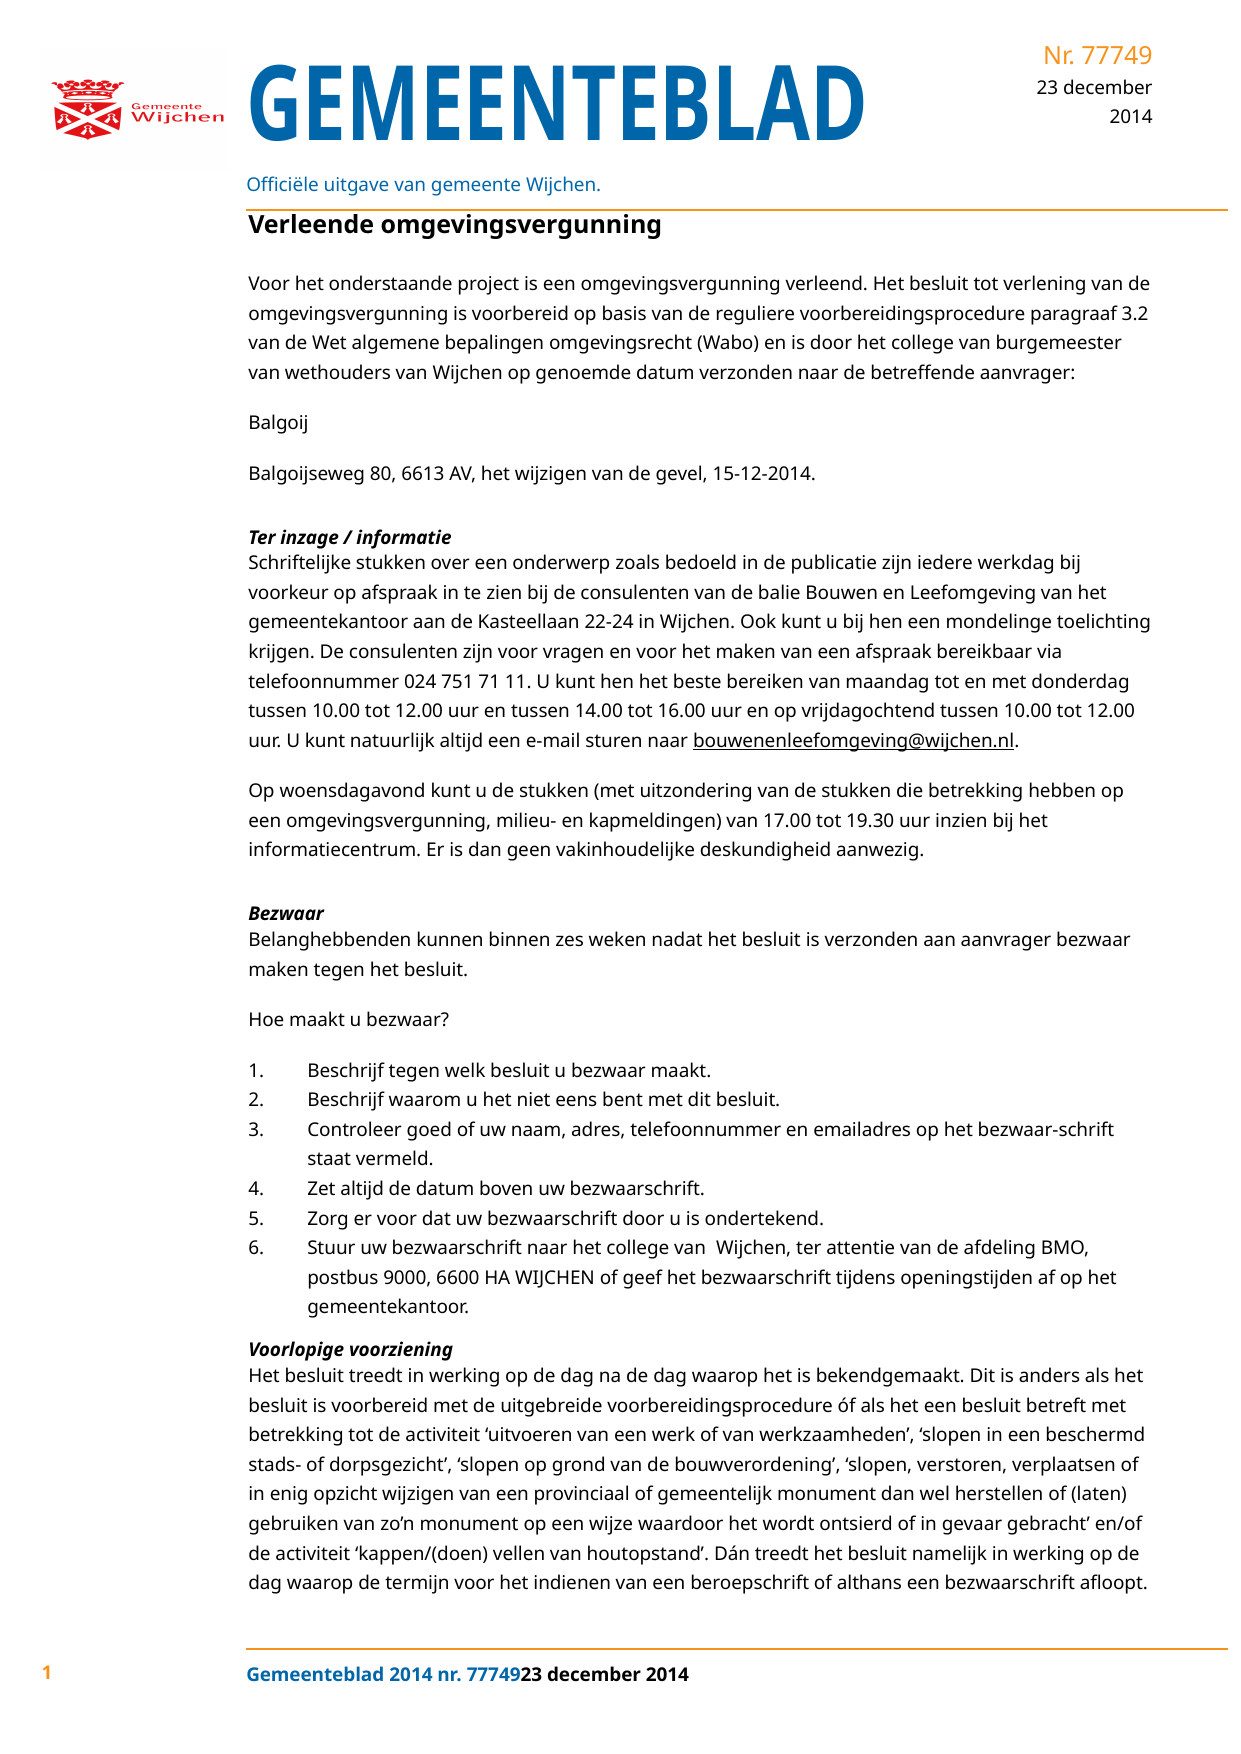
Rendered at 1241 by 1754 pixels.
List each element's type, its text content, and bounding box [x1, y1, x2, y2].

text Bezwaar [248, 901, 1152, 926]
list Beschrijf waarom u het niet eens bent met dit besluit. [248, 1086, 1152, 1112]
text Voor het onderstaande project is een omgevingsvergunning verleend. Het besluit tot verlening van de omgevingsvergunning is voorbereid op basis van de reguliere voorbereidingsprocedure paragraaf 3.2 van de Wet algemene bepalingen omgevingsrecht (Wabo) en is door het college van burgemeester van wethouders van Wijchen op genoemde datum verzonden naar de betreffende aanvrager: [248, 270, 1152, 385]
list Zet altijd de datum boven uw bezwaarschrift. [248, 1175, 1152, 1201]
text Het besluit treedt in werking op de dag na de dag waarop het is bekendgemaakt. Dit is anders als het besluit is voorbereid met de uitgebreide voorbereidingsprocedure óf als het een besluit betreft met betrekking tot de activiteit ‘uitvoeren van een werk of van werkzaamheden’, ‘slopen in een beschermd stads- of dorpsgezicht’, ‘slopen op grond van de bouwverordening’, ‘slopen, verstoren, verplaatsen of in enig opzicht wijzigen van een provinciaal of gemeentelijk monument dan wel herstellen of (laten) gebruiken van zo’n monument op een wijze waardoor het wordt ontsierd of in gevaar gebracht’ en/of de activiteit ‘kappen/(doen) vellen van houtopstand’. Dán treedt het besluit namelijk in werking op de dag waarop de termijn voor het indienen van een beroepschrift of althans een bezwaarschrift afloopt. [248, 1362, 1152, 1595]
text Schriftelijke stukken over een onderwerp zoals bedoeld in de publicatie zijn iedere werkdag bij voorkeur op afspraak in te zien bij de consulenten van de balie Bouwen en Leefomgeving van het gemeentekantoor aan de Kasteellaan 22-24 in Wijchen. Ook kunt u bij hen een mondelinge toelichting krijgen. De consulenten zijn voor vragen en voor het maken van een afspraak bereikbaar via telefoonnummer 024 751 71 11. U kunt hen het beste bereiken van maandag tot en met donderdag tussen 10.00 tot 12.00 uur en tussen 14.00 tot 16.00 uur en op vrijdagochtend tussen 10.00 tot 12.00 uur. U kunt natuurlijk altijd een e-mail sturen naar bouwenenleefomgeving@wijchen.nl. [248, 549, 1152, 753]
text Verleende omgevingsvergunning [248, 211, 1152, 241]
list Zorg er voor dat uw bezwaarschrift door u is ondertekend. [248, 1205, 1152, 1230]
text Op woensdagavond kunt u de stukken (met uitzondering van de stukken die betrekking hebben op een omgevingsvergunning, milieu- en kapmeldingen) van 17.00 tot 19.30 uur inzien bij het informatiecentrum. Er is dan geen vakinhoudelijke deskundigheid aanwezig. [248, 777, 1152, 862]
text Voorlopige voorziening [248, 1337, 1152, 1362]
text Hoe maakt u bezwaar? [248, 1006, 1152, 1032]
list Stuur uw bezwaarschrift naar het college van Wijchen, ter attentie van de afdeling BMO, postbus 9000, 6600 HA WIJCHEN of geef het bezwaarschrift tijdens openingstijden af op het gemeentekantoor. [248, 1234, 1152, 1319]
text Belanghebbenden kunnen binnen zes weken nadat het besluit is verzonden aan aanvrager bezwaar maken tegen het besluit. [248, 926, 1152, 982]
text Balgoij [248, 409, 1152, 435]
list Beschrijf tegen welk besluit u bezwaar maakt. [248, 1057, 1152, 1082]
text Ter inzage / informatie [248, 524, 1152, 549]
list Controleer goed of uw naam, adres, telefoonnummer en emailadres op het bezwaar-schrift staat vermeld. [248, 1116, 1152, 1171]
picture [41, 47, 231, 172]
text Balgoijseweg 80, 6613 AV, het wijzigen van de gevel, 15-12-2014. [248, 460, 1152, 486]
